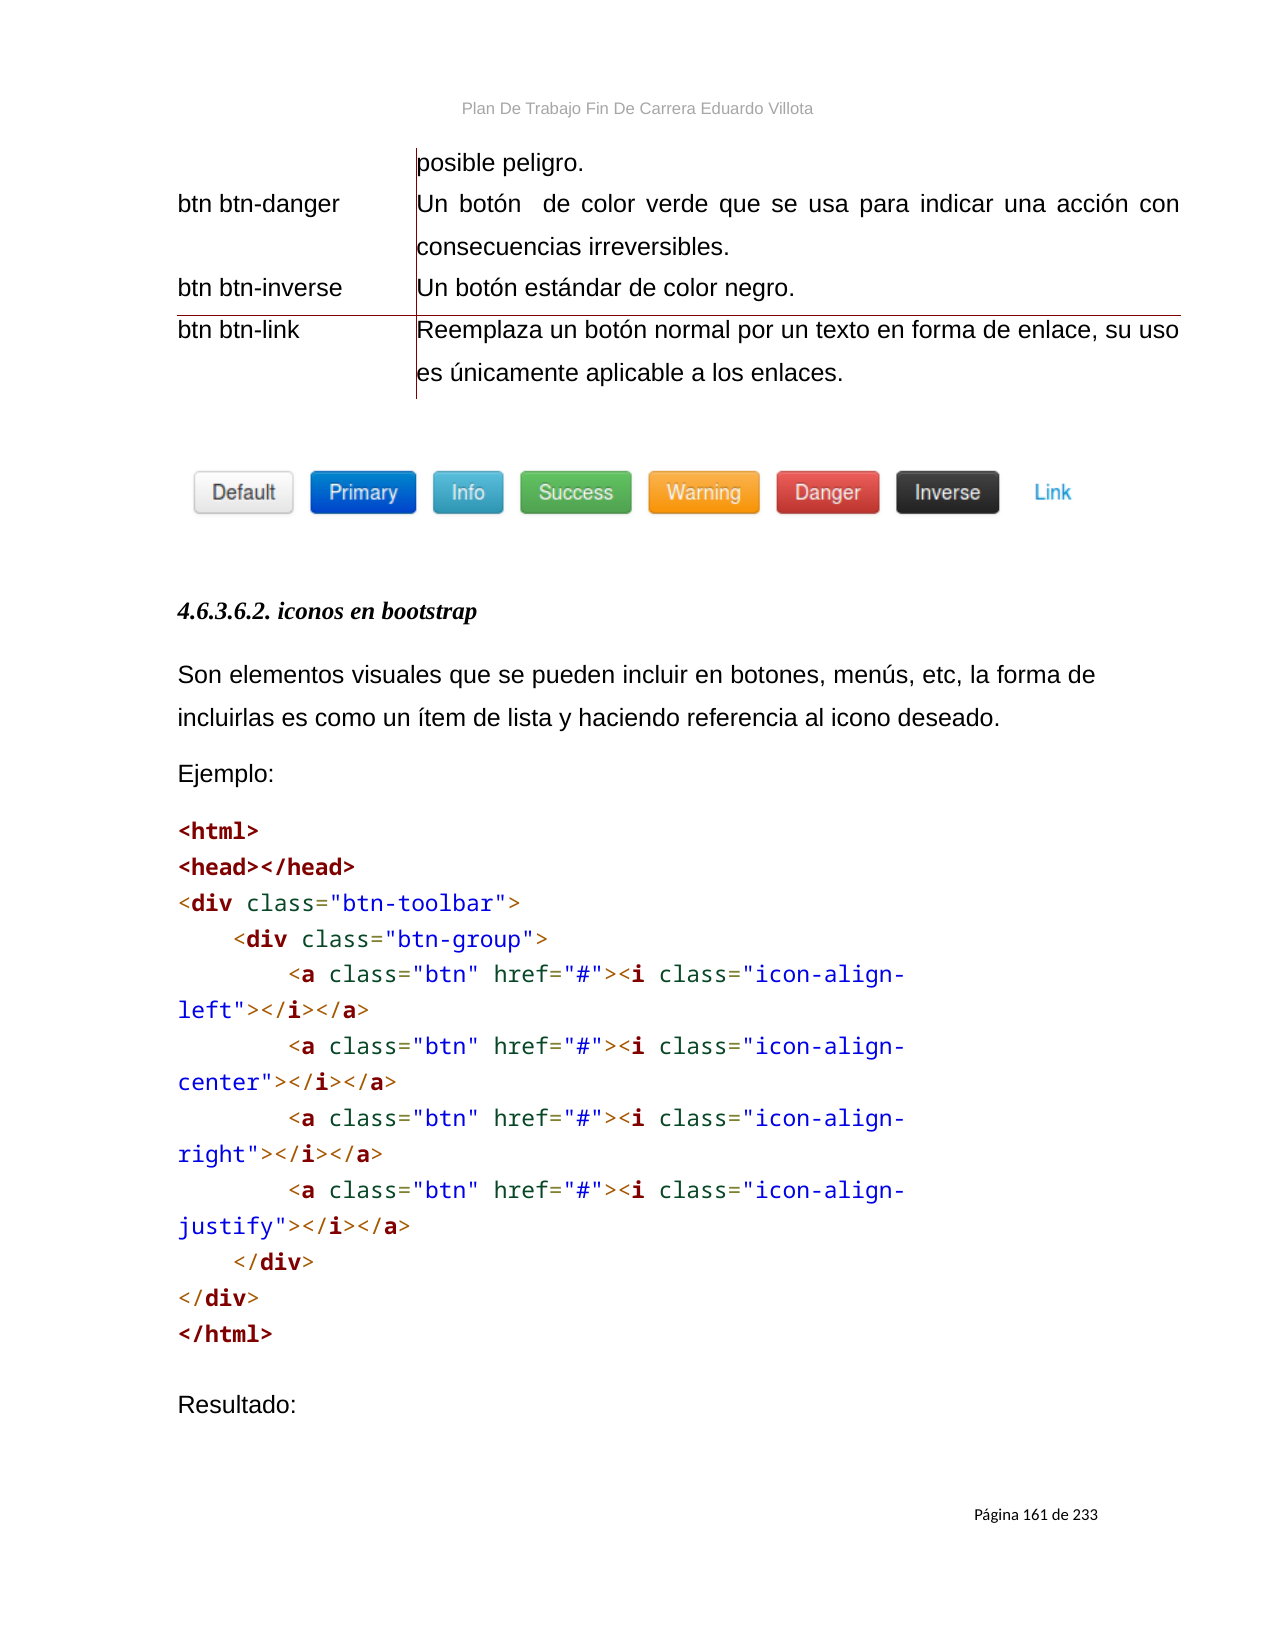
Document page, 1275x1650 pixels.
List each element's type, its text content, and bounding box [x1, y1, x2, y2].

text 4.6.3.6.2. ICONOS EN BOOTSTRAP [177, 596, 1098, 625]
table_cell Un botón de color verde que se usa para indicar una acción con consecuencias irreversibles. [417, 189, 1181, 273]
table_cell btn btn-inverse [177, 273, 416, 314]
text <html> [177, 815, 1098, 846]
table_cell btn btn-danger [177, 189, 416, 273]
table_cell Reemplaza un botón normal por un texto en forma de enlace, su uso es únicamente aplicable a los enlaces. [417, 316, 1181, 399]
text </div> [177, 1246, 1098, 1277]
text <a class="btn" href="#"><i class="icon-align-left"></i></a> [177, 958, 1098, 1026]
table_cell posible peligro. [417, 148, 1181, 189]
picture [177, 454, 1098, 527]
text <head></head> [177, 851, 1098, 882]
text </div> [177, 1282, 1098, 1313]
text <div class="btn-toolbar"> [177, 887, 1098, 918]
text <a class="btn" href="#"><i class="icon-align-right"></i></a> [177, 1102, 1098, 1169]
table_cell Un botón estándar de color negro. [417, 273, 1181, 314]
text <a class="btn" href="#"><i class="icon-align-center"></i></a> [177, 1030, 1098, 1097]
text <a class="btn" href="#"><i class="icon-align-justify"></i></a> [177, 1174, 1098, 1241]
table_cell btn btn-link [177, 316, 416, 399]
text Resultado: [177, 1390, 1098, 1418]
text </html> [177, 1318, 1098, 1349]
table_cell [177, 148, 416, 189]
text <div class="btn-group"> [177, 922, 1098, 954]
text Son elementos visuales que se pueden incluir en botones, menús, etc, la forma de incluirlas es como un ítem de lista y haciendo referencia al icono deseado. [177, 660, 1098, 732]
text Ejemplo: [177, 759, 1098, 788]
